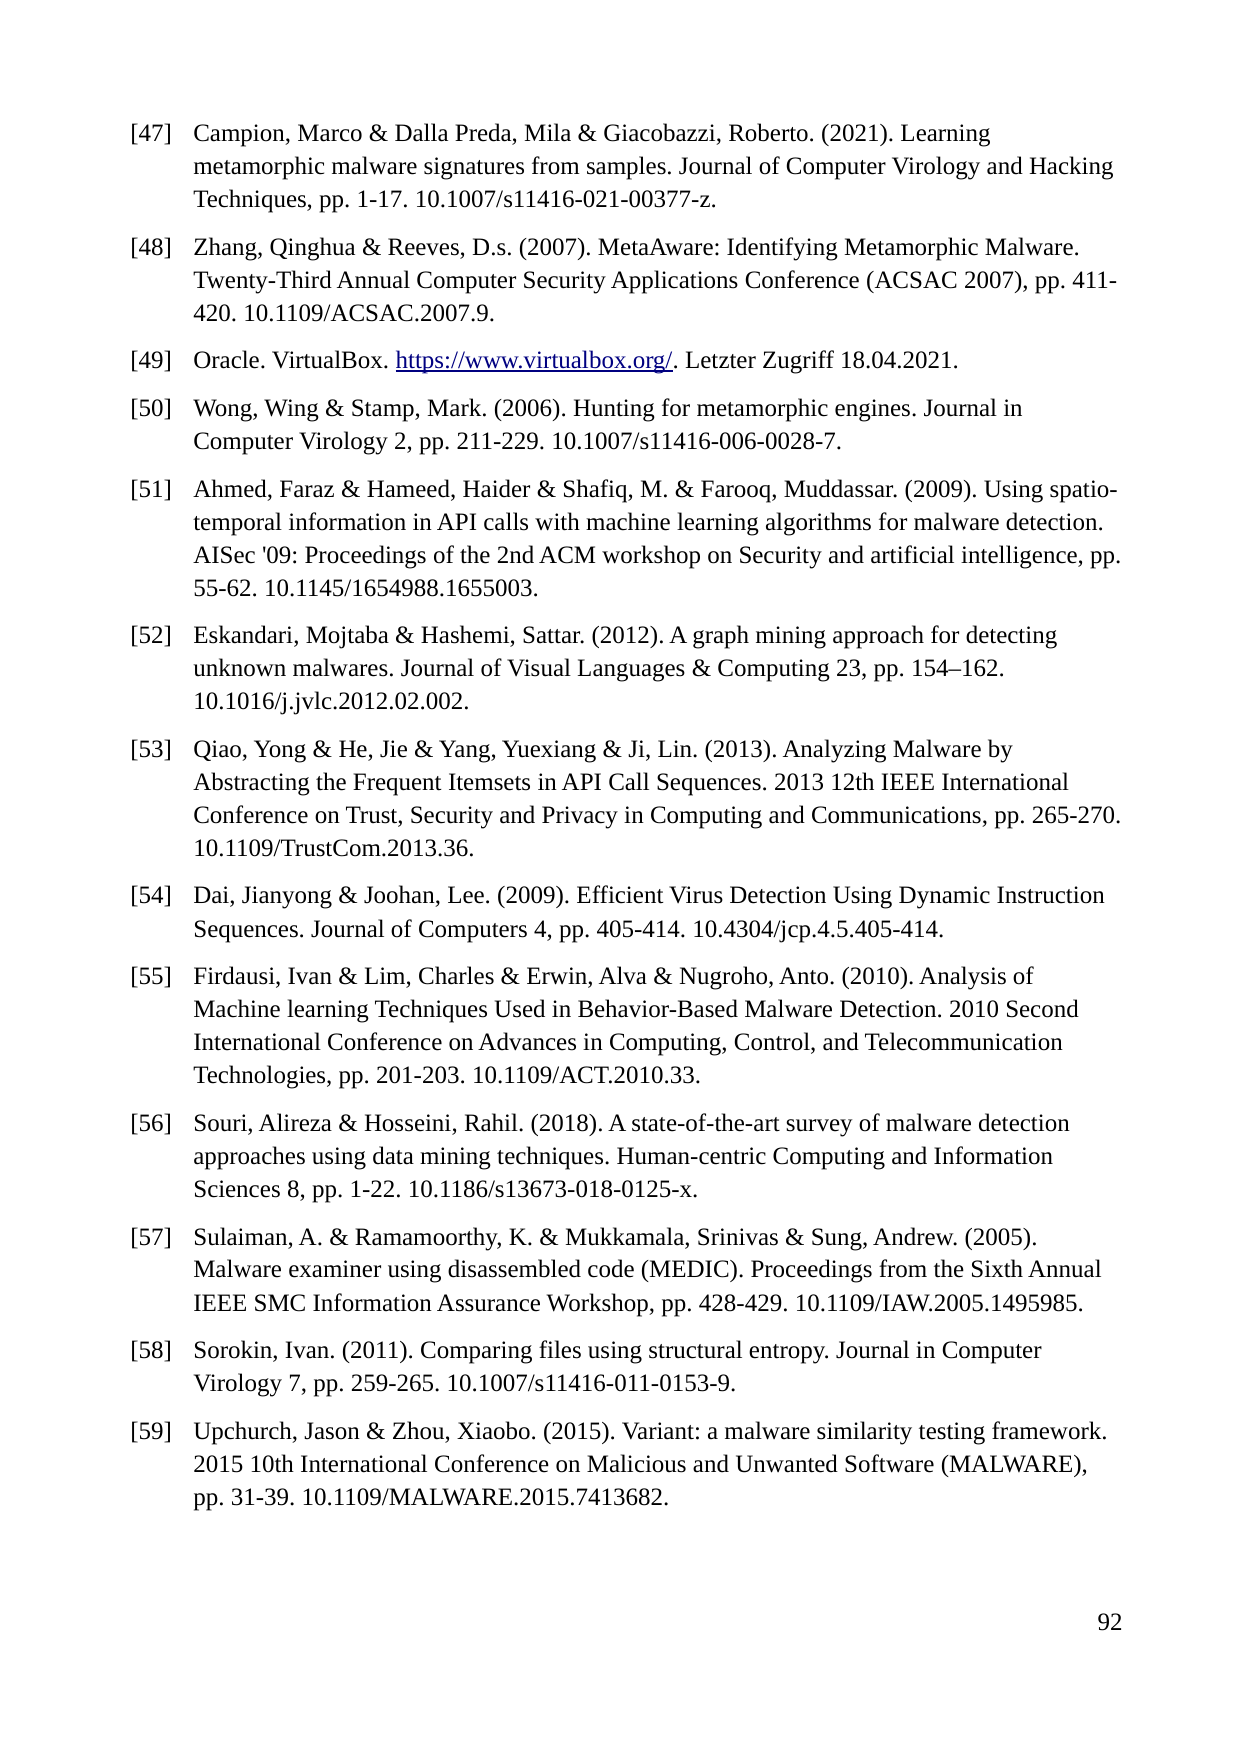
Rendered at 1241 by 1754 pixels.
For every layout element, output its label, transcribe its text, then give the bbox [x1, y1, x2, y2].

list Oracle. VirtualBox. https://www.virtualbox.org/. Letzter Zugriff 18.04.2021. [130, 345, 1122, 374]
list Zhang, Qinghua & Reeves, D.s. (2007). MetaAware: Identifying Metamorphic Malware. Twenty-Third Annual Computer Security Applications Conference (ACSAC 2007), pp. 411-420. 10.1109/ACSAC.2007.9. [130, 232, 1122, 327]
list Sorokin, Ivan. (2011). Comparing files using structural entropy. Journal in Computer Virology 7, pp. 259-265. 10.1007/s11416-011-0153-9. [130, 1335, 1122, 1397]
list Upchurch, Jason & Zhou, Xiaobo. (2015). Variant: a malware similarity testing framework. 2015 10th International Conference on Malicious and Unwanted Software (MALWARE), pp. 31-39. 10.1109/MALWARE.2015.7413682. [130, 1416, 1122, 1511]
list Sulaiman, A. & Ramamoorthy, K. & Mukkamala, Srinivas & Sung, Andrew. (2005). Malware examiner using disassembled code (MEDIC). Proceedings from the Sixth Annual IEEE SMC Information Assurance Workshop, pp. 428-429. 10.1109/IAW.2005.1495985. [130, 1222, 1122, 1316]
list Ahmed, Faraz & Hameed, Haider & Shafiq, M. & Farooq, Muddassar. (2009). Using spatio-temporal information in API calls with machine learning algorithms for malware detection. AISec '09: Proceedings of the 2nd ACM workshop on Security and artificial intelligence, pp. 55-62. 10.1145/1654988.1655003. [130, 474, 1122, 601]
list Qiao, Yong & He, Jie & Yang, Yuexiang & Ji, Lin. (2013). Analyzing Malware by Abstracting the Frequent Itemsets in API Call Sequences. 2013 12th IEEE International Conference on Trust, Security and Privacy in Computing and Communications, pp. 265-270. 10.1109/TrustCom.2013.36. [130, 734, 1122, 862]
list Eskandari, Mojtaba & Hashemi, Sattar. (2012). A graph mining approach for detecting unknown malwares. Journal of Visual Languages & Computing 23, pp. 154–162. 10.1016/j.jvlc.2012.02.002. [130, 620, 1122, 715]
list Firdausi, Ivan & Lim, Charles & Erwin, Alva & Nugroho, Anto. (2010). Analysis of Machine learning Techniques Used in Behavior-Based Malware Detection. 2010 Second International Conference on Advances in Computing, Control, and Telecommunication Technologies, pp. 201-203. 10.1109/ACT.2010.33. [130, 961, 1122, 1089]
list Campion, Marco & Dalla Preda, Mila & Giacobazzi, Roberto. (2021). Learning metamorphic malware signatures from samples. Journal of Computer Virology and Hacking Techniques, pp. 1-17. 10.1007/s11416-021-00377-z. [130, 118, 1122, 213]
list Wong, Wing & Stamp, Mark. (2006). Hunting for metamorphic engines. Journal in Computer Virology 2, pp. 211-229. 10.1007/s11416-006-0028-7. [130, 393, 1122, 455]
list Dai, Jianyong & Joohan, Lee. (2009). Efficient Virus Detection Using Dynamic Instruction Sequences. Journal of Computers 4, pp. 405-414. 10.4304/jcp.4.5.405-414. [130, 881, 1122, 942]
list Souri, Alireza & Hosseini, Rahil. (2018). A state-of-the-art survey of malware detection approaches using data mining techniques. Human-centric Computing and Information Sciences 8, pp. 1-22. 10.1186/s13673-018-0125-x. [130, 1108, 1122, 1203]
